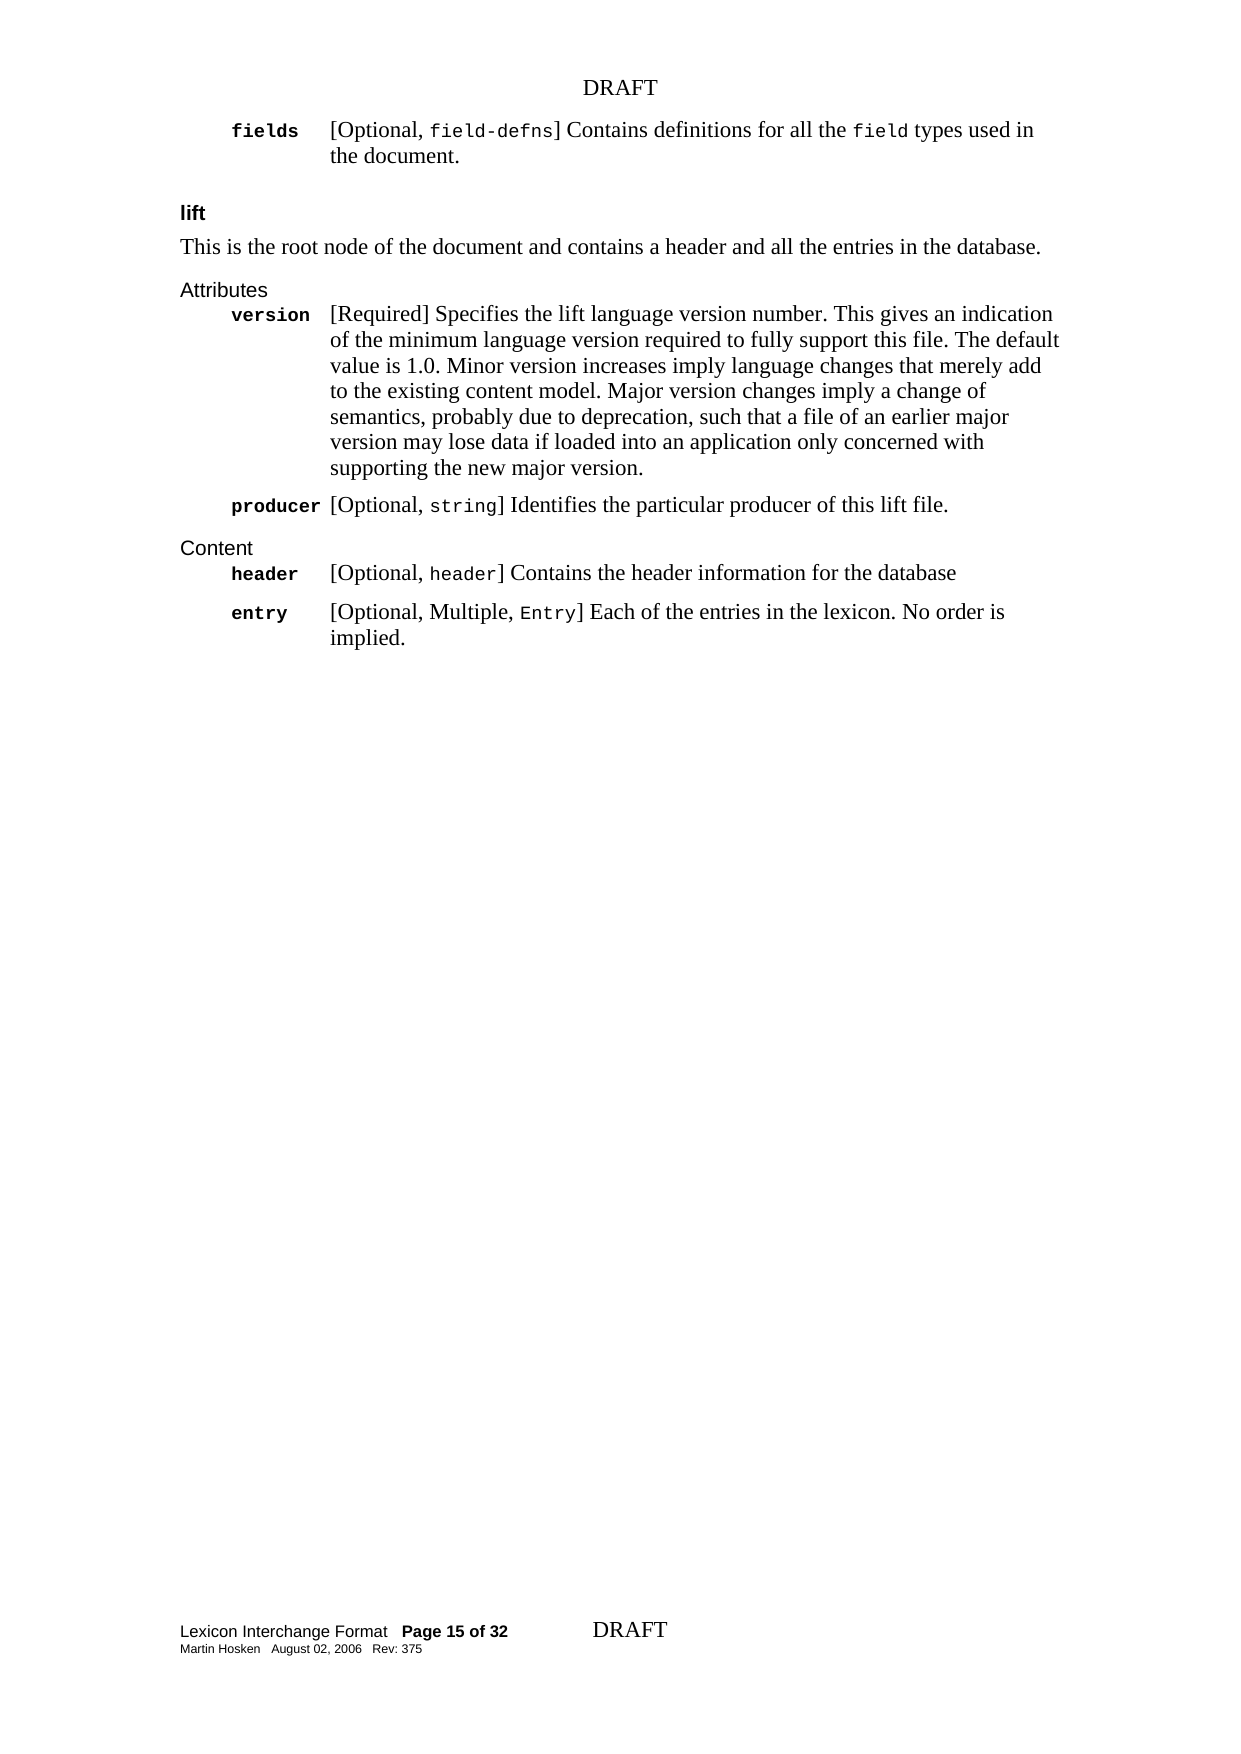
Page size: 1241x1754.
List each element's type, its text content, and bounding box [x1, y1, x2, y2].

text header [Optional, header] Contains the header information for the database [231, 560, 1061, 586]
subtitle Content [180, 537, 1061, 560]
subtitle lift [180, 202, 1061, 225]
subtitle Attributes [180, 278, 1061, 301]
text version [Required] Specifies the lift language version number. This gives an indication of the minimum language version required to fully support this file. The default value is 1.0. Minor version increases imply language changes that merely add to the existing content model. Major version changes imply a change of semantics, probably due to deprecation, such that a file of an earlier major version may lose data if loaded into an application only concerned with supporting the new major version. [231, 301, 1061, 480]
text fields [Optional, field-defns] Contains definitions for all the field types used in the document. [231, 117, 1061, 168]
text entry [Optional, Multiple, Entry] Each of the entries in the lexicon. No order is implied. [231, 599, 1061, 650]
text producer [Optional, string] Identifies the particular producer of this lift file. [231, 492, 1061, 518]
text This is the root node of the document and contains a header and all the entries in the database. [180, 234, 1061, 259]
